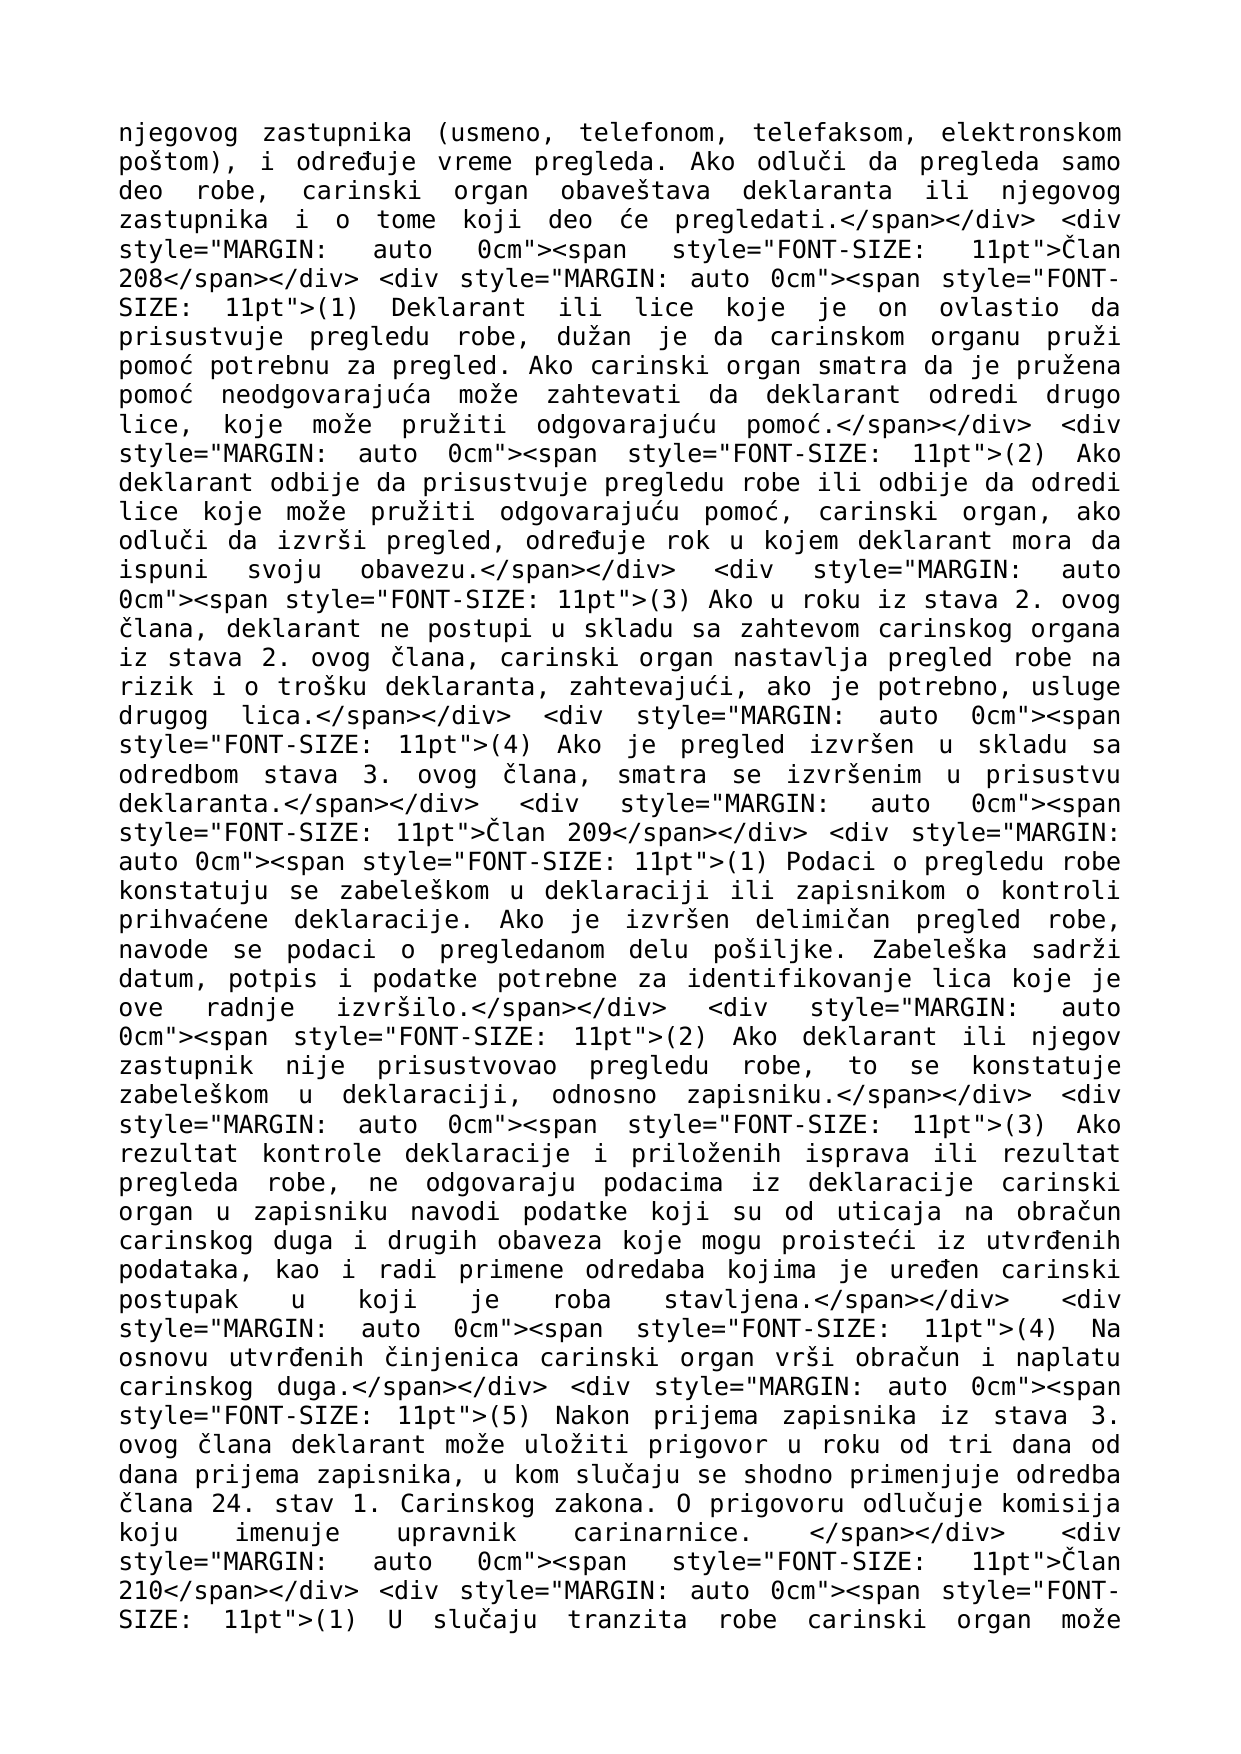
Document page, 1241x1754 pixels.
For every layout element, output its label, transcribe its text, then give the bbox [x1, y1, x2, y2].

text njegovog zastupnika (usmeno, telefonom, telefaksom, elektronskom poštom), i određuje vreme pregleda. Ako odluči da pregleda samo deo robe, carinski organ obaveštava deklaranta ili njegovog zastupnika i o tome koji deo će pregledati.</span></div> <div style="MARGIN: auto 0cm"><span style="FONT-SIZE: 11pt">Član 208</span></div> <div style="MARGIN: auto 0cm"><span style="FONT-SIZE: 11pt">(1) Deklarant ili lice koje je on ovlastio da prisustvuje pregledu robe, dužan je da carinskom organu pruži pomoć potrebnu za pregled. Ako carinski organ smatra da je pružena pomoć neodgovarajuća može zahtevati da deklarant odredi drugo lice, koje može pružiti odgovarajuću pomoć.</span></div> <div style="MARGIN: auto 0cm"><span style="FONT-SIZE: 11pt">(2) Ako deklarant odbije da prisustvuje pregledu robe ili odbije da odredi lice koje može pružiti odgovarajuću pomoć, carinski organ, ako odluči da izvrši pregled, određuje rok u kojem deklarant mora da ispuni svoju obavezu.</span></div> <div style="MARGIN: auto 0cm"><span style="FONT-SIZE: 11pt">(3) Ako u roku iz stava 2. ovog člana, deklarant ne postupi u skladu sa zahtevom carinskog organa iz stava 2. ovog člana, carinski organ nastavlja pregled robe na rizik i o trošku deklaranta, zahtevajući, ako je potrebno, usluge drugog lica.</span></div> <div style="MARGIN: auto 0cm"><span style="FONT-SIZE: 11pt">(4) Ako je pregled izvršen u skladu sa odredbom stava 3. ovog člana, smatra se izvršenim u prisustvu deklaranta.</span></div> <div style="MARGIN: auto 0cm"><span style="FONT-SIZE: 11pt">Član 209</span></div> <div style="MARGIN: auto 0cm"><span style="FONT-SIZE: 11pt">(1) Podaci o pregledu robe konstatuju se zabeleškom u deklaraciji ili zapisnikom o kontroli prihvaćene deklaracije. Ako je izvršen delimičan pregled robe, navode se podaci o pregledanom delu pošiljke. Zabeleška sadrži datum, potpis i podatke potrebne za identifikovanje lica koje je ove radnje izvršilo.</span></div> <div style="MARGIN: auto 0cm"><span style="FONT-SIZE: 11pt">(2) Ako deklarant ili njegov zastupnik nije prisustvovao pregledu robe, to se konstatuje zabeleškom u deklaraciji, odnosno zapisniku.</span></div> <div style="MARGIN: auto 0cm"><span style="FONT-SIZE: 11pt">(3) Ako rezultat kontrole deklaracije i priloženih isprava ili rezultat pregleda robe, ne odgovaraju podacima iz deklaracije carinski organ u zapisniku navodi podatke koji su od uticaja na obračun carinskog duga i drugih obaveza koje mogu proisteći iz utvrđenih podataka, kao i radi primene odredaba kojima je uređen carinski postupak u koji je roba stavljena.</span></div> <div style="MARGIN: auto 0cm"><span style="FONT-SIZE: 11pt">(4) Na osnovu utvrđenih činjenica carinski organ vrši obračun i naplatu carinskog duga.</span></div> <div style="MARGIN: auto 0cm"><span style="FONT-SIZE: 11pt">(5) Nakon prijema zapisnika iz stava 3. ovog člana deklarant može uložiti prigovor u roku od tri dana od dana prijema zapisnika, u kom slučaju se shodno primenjuje odredba člana 24. stav 1. Carinskog zakona. O prigovoru odlučuje komisija koju imenuje upravnik carinarnice. </span></div> <div style="MARGIN: auto 0cm"><span style="FONT-SIZE: 11pt">Član 210</span></div> <div style="MARGIN: auto 0cm"><span style="FONT-SIZE: 11pt">(1) U slučaju tranzita robe carinski organ može [118, 118, 1122, 1635]
